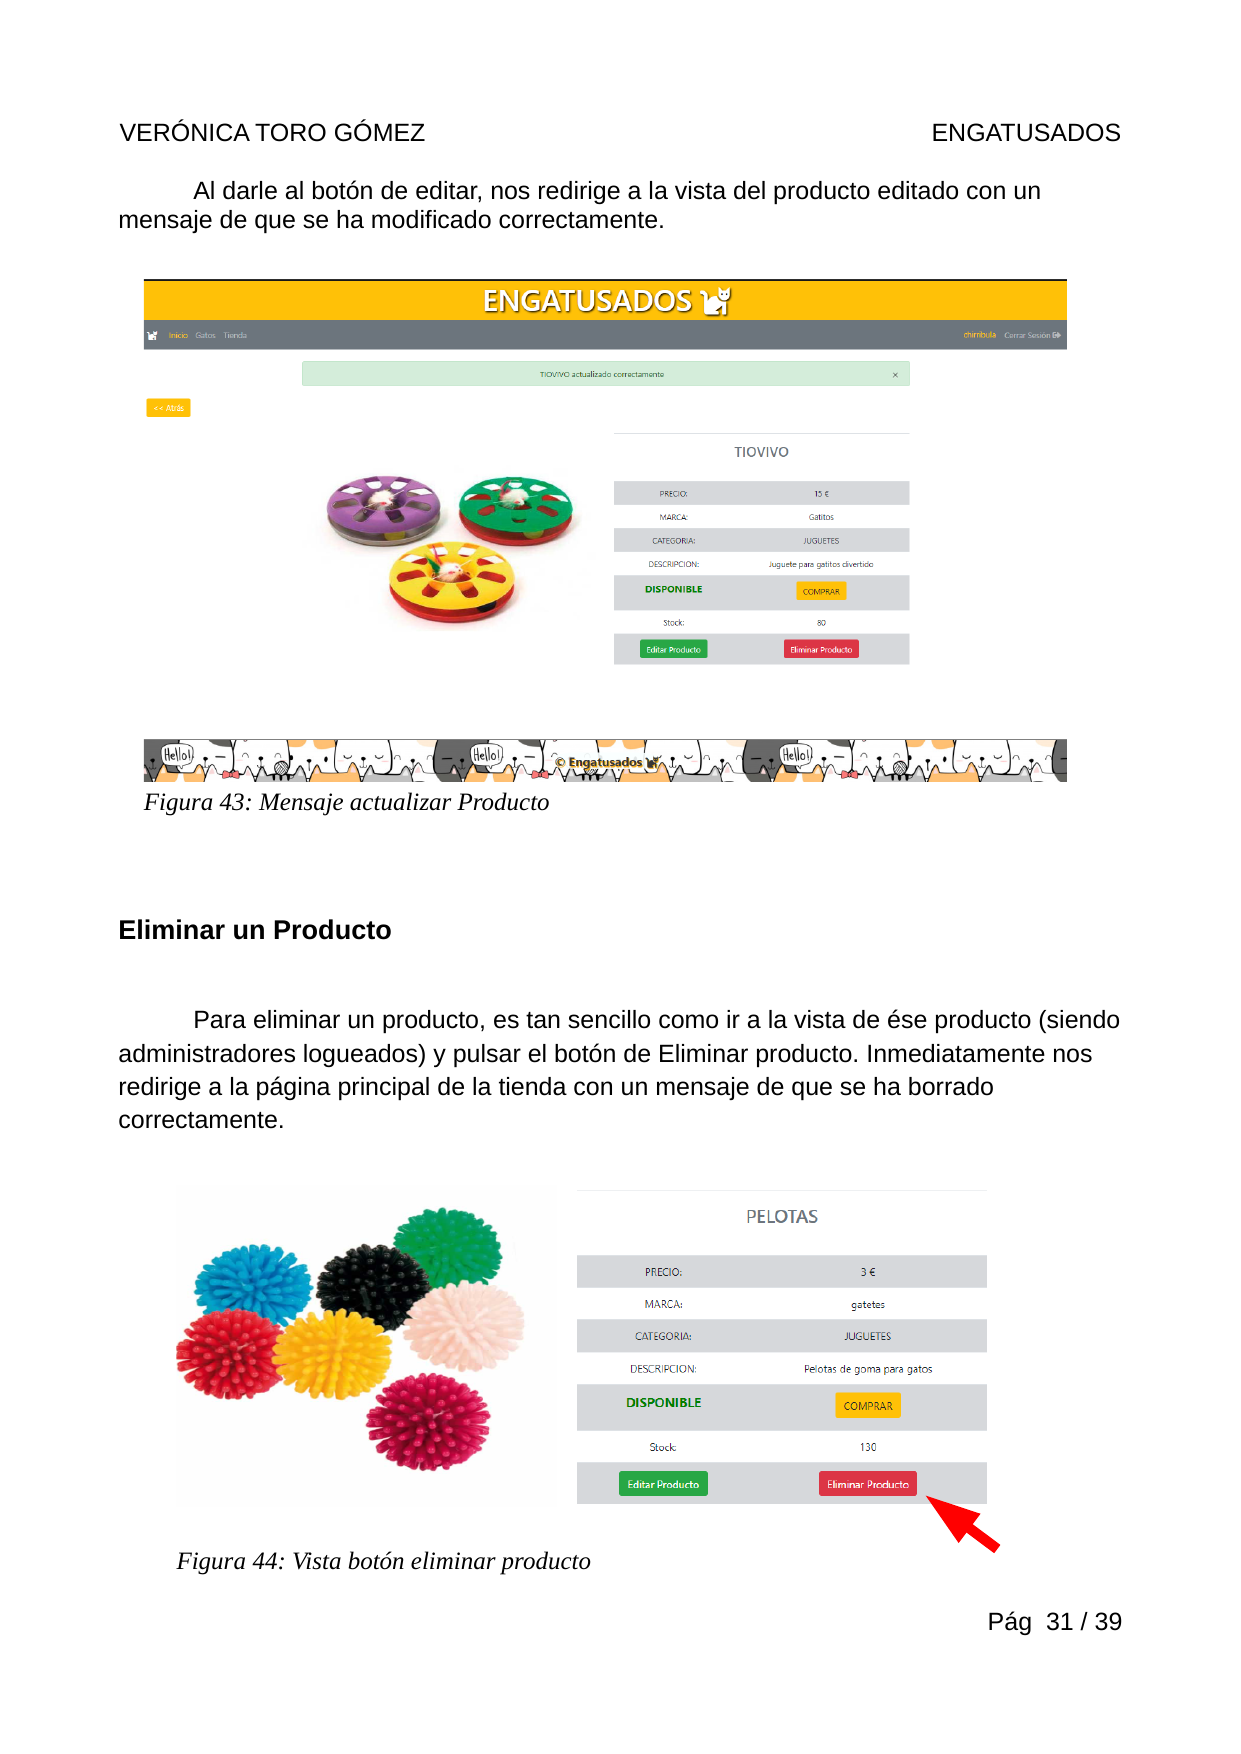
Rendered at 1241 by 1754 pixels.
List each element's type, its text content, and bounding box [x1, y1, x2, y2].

text Al darle al botón de editar, nos redirige a la vista del producto editado con un mensaje de que se ha modificado correctamente. [118, 176, 1122, 234]
subtitle Eliminar un Producto [118, 914, 1122, 945]
text Para eliminar un producto, es tan sencillo como ir a la vista de ése producto (siendo administradores logueados) y pulsar el botón de Eliminar producto. Inmediatamente nos redirige a la página principal de la tienda con un mensaje de que se ha borrado correctamente. [118, 1006, 1122, 1133]
picture [176, 1185, 1035, 1541]
text Figura 44: Vista botón eliminar producto [176, 1541, 1034, 1575]
text Figura 43: Mensaje actualizar Producto [144, 782, 1067, 815]
picture [143, 279, 1067, 782]
picture [961, 1534, 976, 1541]
